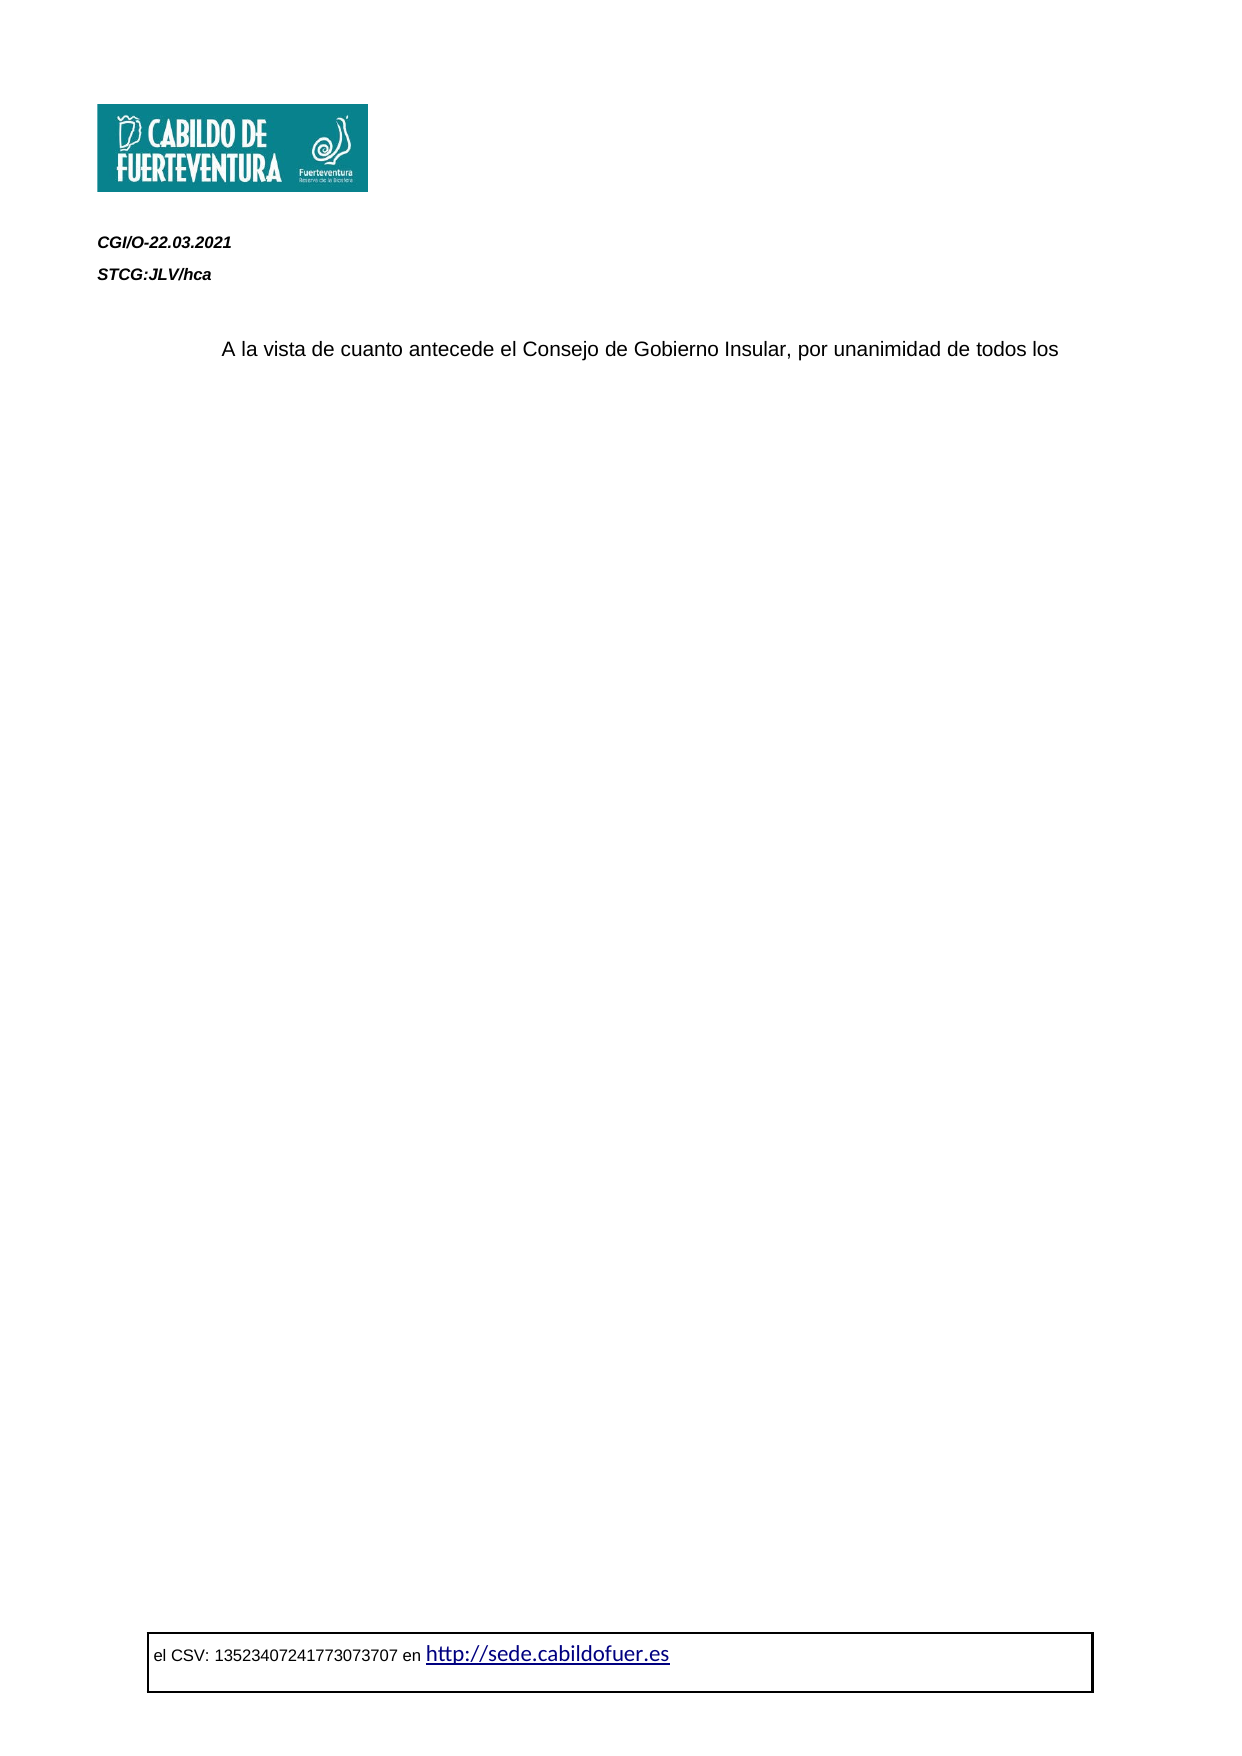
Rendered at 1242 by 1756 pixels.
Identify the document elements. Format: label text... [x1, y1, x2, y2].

text A la vista de cuanto antecede el Consejo de Gobierno Insular, por unanimidad de todos los [221, 337, 1106, 361]
